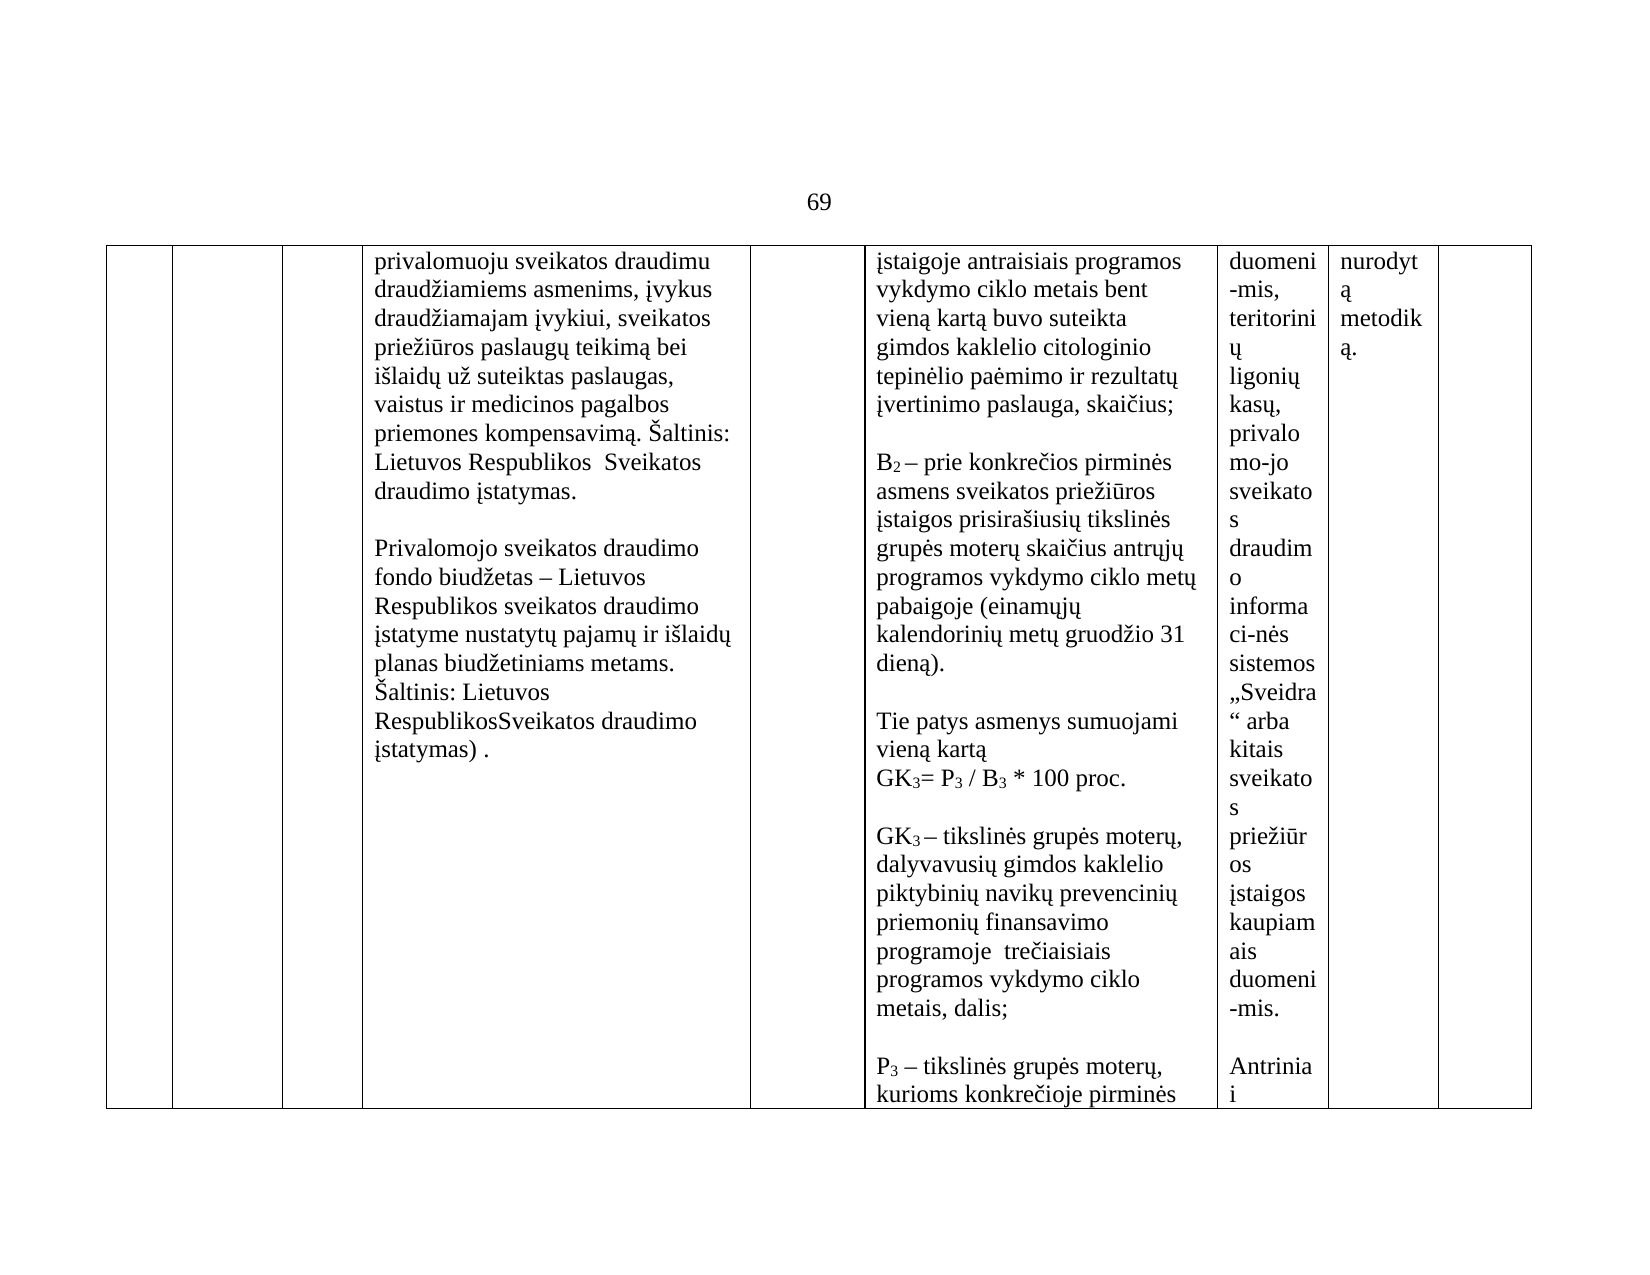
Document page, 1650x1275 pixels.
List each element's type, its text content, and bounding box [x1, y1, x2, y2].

table_cell [751, 246, 864, 1108]
table_cell duomeni-mis, teritorinių ligonių kasų, privalomo-jo sveikatos draudimo informaci-nės sistemos „Sveidra“ arba kitais sveikatos priežiūros įstaigos kaupiamais duomeni-mis. Antriniai [1218, 246, 1328, 1108]
table_cell privalomuoju sveikatos draudimu draudžiamiems asmenims, įvykus draudžiamajam įvykiui, sveikatos priežiūros paslaugų teikimą bei išlaidų už suteiktas paslaugas, vaistus ir medicinos pagalbos priemones kompensavimą. Šaltinis: Lietuvos Respublikos Sveikatos draudimo įstatymas. Privalomojo sveikatos draudimo fondo biudžetas – Lietuvos Respublikos sveikatos draudimo įstatyme nustatytų pajamų ir išlaidų planas biudžetiniams metams. Šaltinis: Lietuvos RespublikosSveikatos draudimo įstatymas) . [363, 246, 750, 1108]
table_cell [107, 246, 172, 1108]
table_cell [283, 246, 362, 1108]
table_cell [1439, 246, 1531, 1108]
table_cell nurodytą metodiką. [1329, 246, 1438, 1108]
table_cell įstaigoje antraisiais programos vykdymo ciklo metais bent vieną kartą buvo suteikta gimdos kaklelio citologinio tepinėlio paėmimo ir rezultatų įvertinimo paslauga, skaičius; B2 – prie konkrečios pirminės asmens sveikatos priežiūros įstaigos prisirašiusių tikslinės grupės moterų skaičius antrųjų programos vykdymo ciklo metų pabaigoje (einamųjų kalendorinių metų gruodžio 31 dieną). Tie patys asmenys sumuojami vieną kartą GK3= P3 / B3 * 100 proc. GK3 – tikslinės grupės moterų, dalyvavusių gimdos kaklelio piktybinių navikų prevencinių priemonių finansavimo programoje trečiaisiais programos vykdymo ciklo metais, dalis; P3 – tikslinės grupės moterų, kurioms konkrečioje pirminės [866, 246, 1217, 1108]
table_cell [173, 246, 282, 1108]
